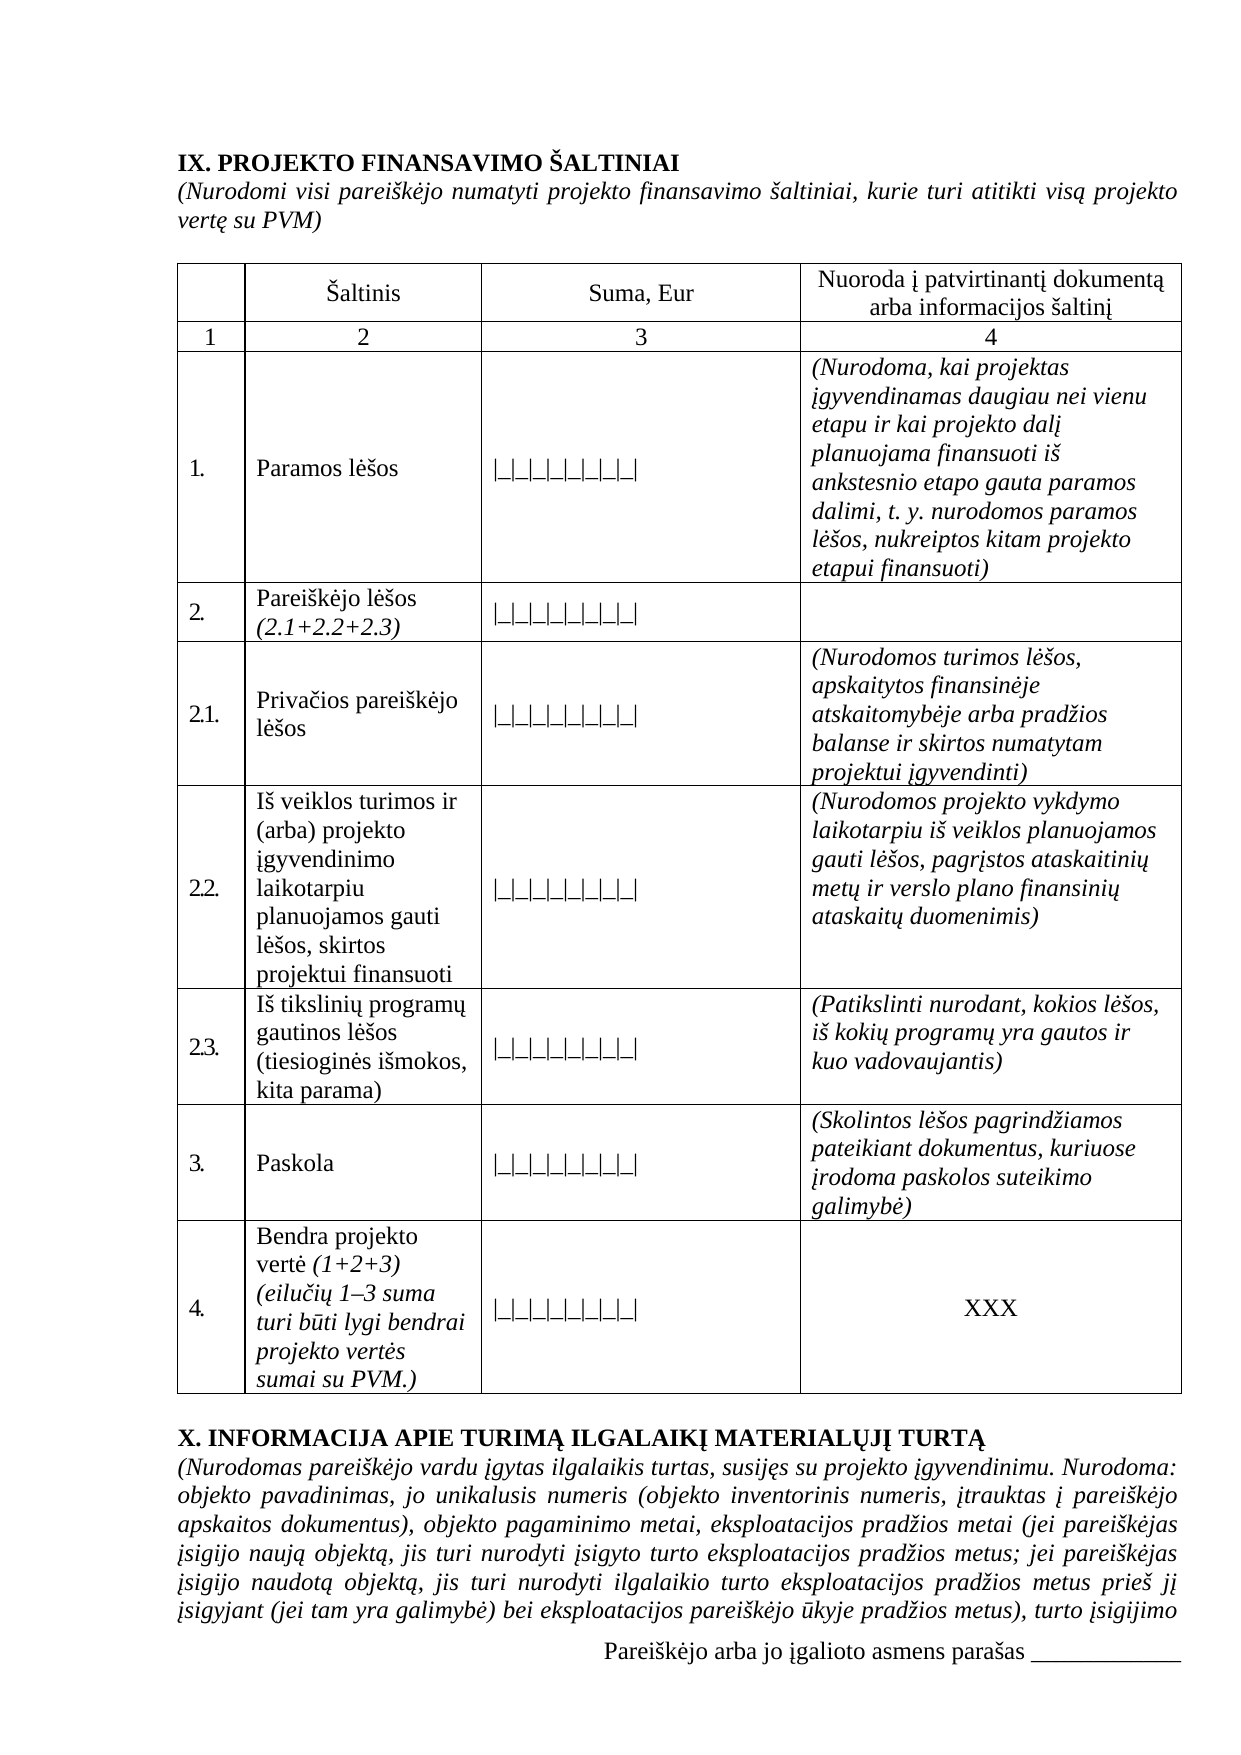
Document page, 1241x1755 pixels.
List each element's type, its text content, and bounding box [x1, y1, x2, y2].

table_cell |_|_|_|_|_|_|_|_| [482, 352, 800, 582]
table_cell 2. [178, 583, 244, 641]
table_cell |_|_|_|_|_|_|_|_| [482, 583, 800, 641]
table_cell 3 [482, 322, 800, 351]
table_cell [801, 583, 1181, 641]
table_cell (Nurodoma, kai projektas įgyvendinamas daugiau nei vienu etapu ir kai projekto dalį planuojama finansuoti iš ankstesnio etapo gauta paramos dalimi, t. y. nurodomos paramos lėšos, nukreiptos kitam projekto etapui finansuoti) [801, 352, 1181, 582]
table_header Suma, Eur [482, 264, 800, 321]
table_cell Paramos lėšos [246, 352, 481, 582]
table_cell Pareiškėjo lėšos (2.1+2.2+2.3) [246, 583, 481, 641]
table_header [178, 264, 244, 321]
table_cell (Skolintos lėšos pagrindžiamos pateikiant dokumentus, kuriuose įrodoma paskolos suteikimo galimybė) [801, 1105, 1181, 1220]
table_cell Iš veiklos turimos ir (arba) projekto įgyvendinimo laikotarpiu planuojamos gauti lėšos, skirtos projektui finansuoti [246, 786, 481, 988]
table_cell 2.1. [178, 642, 244, 785]
table_cell 2 [246, 322, 481, 351]
table_cell Bendra projekto vertė (1+2+3) (eilučių 1–3 suma turi būti lygi bendrai projekto vertės sumai su PVM.) [246, 1221, 481, 1393]
table_cell |_|_|_|_|_|_|_|_| [482, 1221, 800, 1393]
table_cell (Nurodomos projekto vykdymo laikotarpiu iš veiklos planuojamos gauti lėšos, pagrįstos ataskaitinių metų ir verslo plano finansinių ataskaitų duomenimis) [801, 786, 1181, 988]
table_cell 3. [178, 1105, 244, 1220]
table_cell Privačios pareiškėjo lėšos [246, 642, 481, 785]
table_cell XXX [801, 1221, 1181, 1393]
table_cell 1 [178, 322, 244, 351]
text (Nurodomas pareiškėjo vardu įgytas ilgalaikis turtas, susijęs su projekto įgyvendinimu. Nurodoma: objekto pavadinimas, jo unikalusis numeris (objekto inventorinis numeris, įtrauktas į pareiškėjo apskaitos dokumentus), objekto pagaminimo metai, eksploatacijos pradžios metai (jei pareiškėjas įsigijo naują objektą, jis turi nurodyti įsigyto turto eksploatacijos pradžios metus; jei pareiškėjas įsigijo naudotą objektą, jis turi nurodyti ilgalaikio turto eksploatacijos pradžios metus prieš jį įsigyjant (jei tam yra galimybė) bei eksploatacijos pareiškėjo ūkyje pradžios metus), turto įsigijimo [177, 1452, 1181, 1624]
table_cell 4. [178, 1221, 244, 1393]
table_cell Iš tikslinių programų gautinos lėšos (tiesioginės išmokos, kita parama) [246, 989, 481, 1104]
text (Nurodomi visi pareiškėjo numatyti projekto finansavimo šaltiniai, kurie turi atitikti visą projekto vertę su PVM) [177, 176, 1181, 234]
table_cell 2.3. [178, 989, 244, 1104]
table_cell |_|_|_|_|_|_|_|_| [482, 642, 800, 785]
table_header Šaltinis [246, 264, 481, 321]
table_cell |_|_|_|_|_|_|_|_| [482, 1105, 800, 1220]
table_cell 2.2. [178, 786, 244, 988]
table_cell (Nurodomos turimos lėšos, apskaitytos finansinėje atskaitomybėje arba pradžios balanse ir skirtos numatytam projektui įgyvendinti) [801, 642, 1181, 785]
table_cell |_|_|_|_|_|_|_|_| [482, 989, 800, 1104]
text X. INFORMACIJA APIE TURIMĄ ILGALAIKĮ MATERIALŲJĮ TURTĄ [177, 1423, 1181, 1452]
table_cell |_|_|_|_|_|_|_|_| [482, 786, 800, 988]
table_cell 4 [801, 322, 1181, 351]
table_cell Paskola [246, 1105, 481, 1220]
table_cell 1. [178, 352, 244, 582]
table_header Nuoroda į patvirtinantį dokumentą arba informacijos šaltinį [801, 264, 1181, 321]
text IX. PROJEKTO FINANSAVIMO ŠALTINIAI [177, 148, 1181, 176]
table_cell (Patikslinti nurodant, kokios lėšos, iš kokių programų yra gautos ir kuo vadovaujantis) [801, 989, 1181, 1104]
